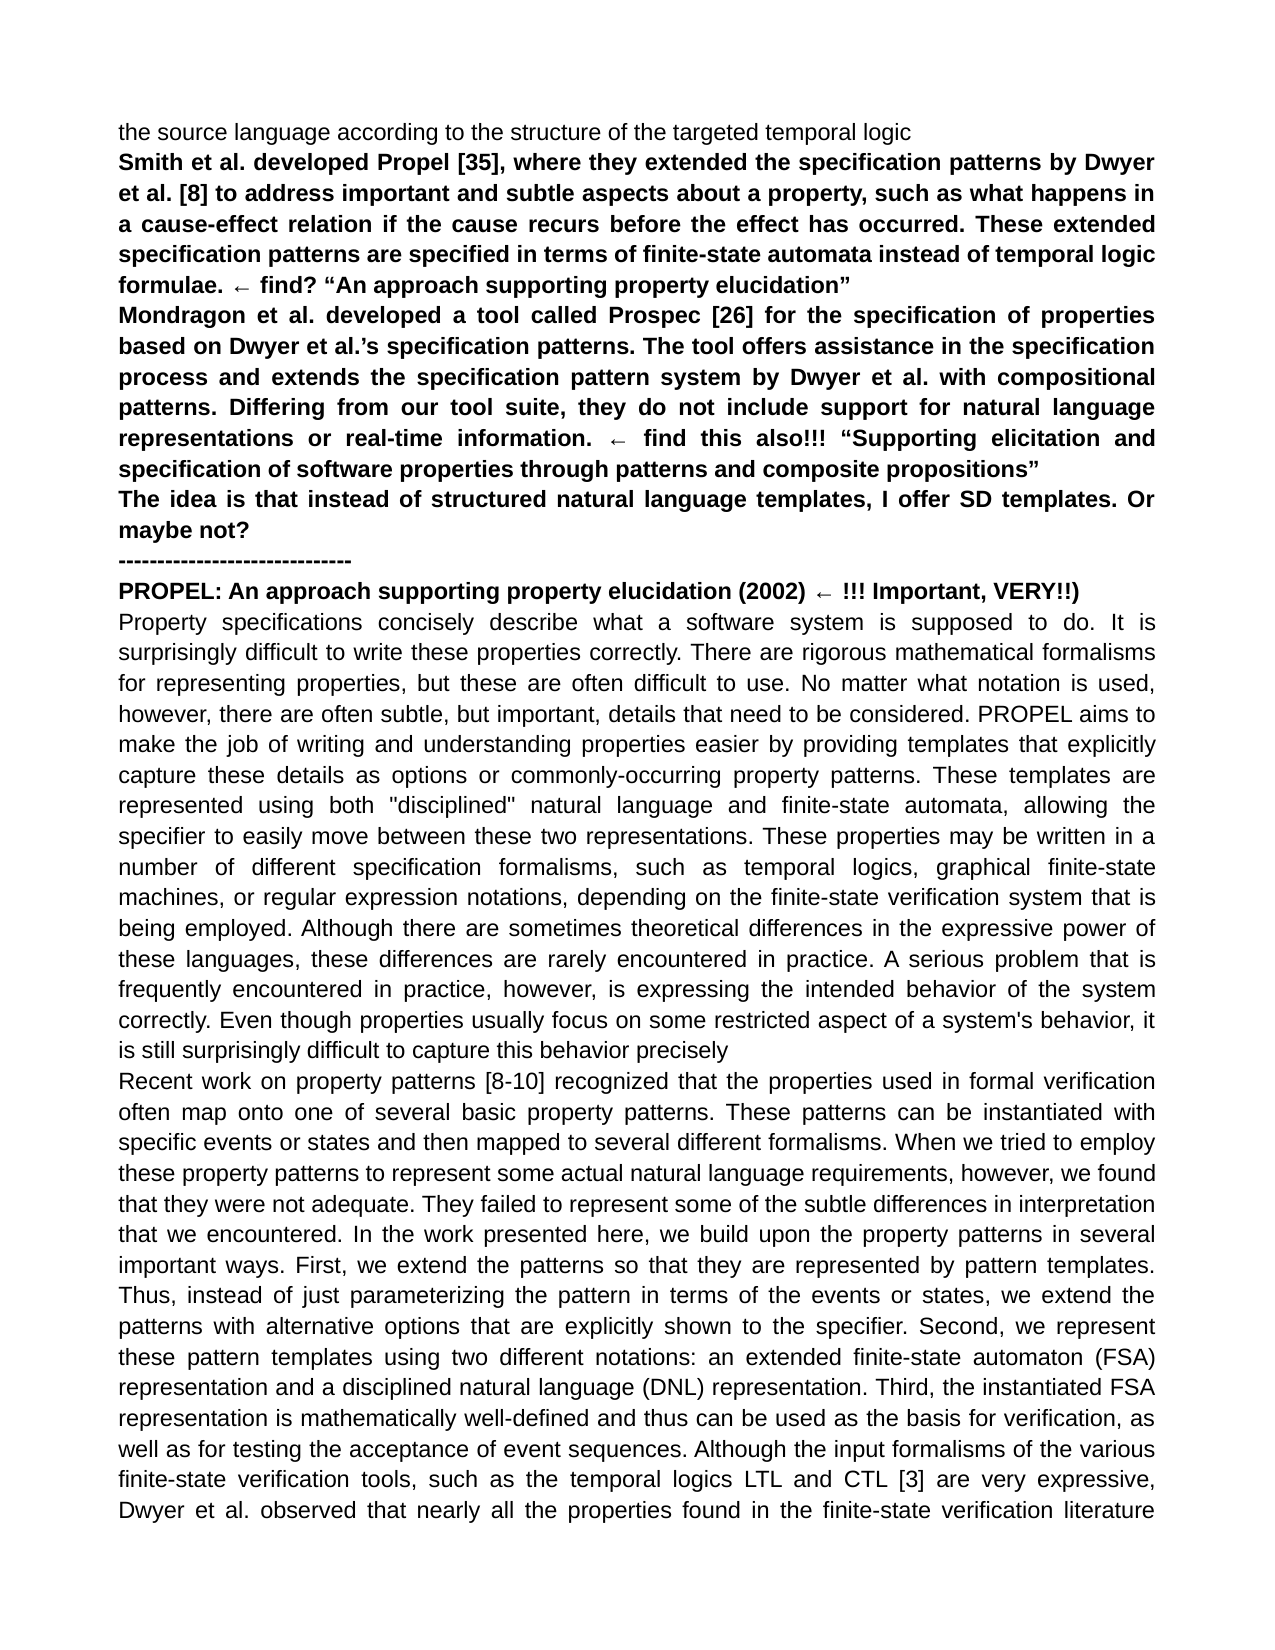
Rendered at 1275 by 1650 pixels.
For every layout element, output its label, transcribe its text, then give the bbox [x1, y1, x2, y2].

text ------------------------------ [118, 547, 1157, 574]
text the source language according to the structure of the targeted temporal logic [118, 118, 1157, 145]
text Property specifications concisely describe what a software system is supposed to do. It is surprisingly difficult to write these properties correctly. There are rigorous mathematical formalisms for representing properties, but these are often difficult to use. No matter what notation is used, however, there are often subtle, but important, details that need to be considered. PROPEL aims to make the job of writing and understanding properties easier by providing templates that explicitly capture these details as options or commonly-occurring property patterns. These templates are represented using both "disciplined" natural language and finite-state automata, allowing the specifier to easily move between these two representations. These properties may be written in a number of different specification formalisms, such as temporal logics, graphical finite-state machines, or regular expression notations, depending on the finite-state verification system that is being employed. Although there are sometimes theoretical differences in the expressive power of these languages, these differences are rarely encountered in practice. A serious problem that is frequently encountered in practice, however, is expressing the intended behavior of the system correctly. Even though properties usually focus on some restricted aspect of a system's behavior, it is still surprisingly difficult to capture this behavior precisely [118, 608, 1157, 1064]
text PROPEL: An approach supporting property elucidation (2002) ← !!! Important, VERY!!) [118, 577, 1157, 604]
text Mondragon et al. developed a tool called Prospec [26] for the specification of properties based on Dwyer et al.’s specification patterns. The tool offers assistance in the specification process and extends the specification pattern system by Dwyer et al. with compositional patterns. Differing from our tool suite, they do not include support for natural language representations or real-time information. ← find this also!!! “Supporting elicitation and specification of software properties through patterns and composite propositions” [118, 302, 1157, 482]
text The idea is that instead of structured natural language templates, I offer SD templates. Or maybe not? [118, 486, 1157, 543]
text Recent work on property patterns [8-10] recognized that the properties used in formal verification often map onto one of several basic property patterns. These patterns can be instantiated with specific events or states and then mapped to several different formalisms. When we tried to employ these property patterns to represent some actual natural language requirements, however, we found that they were not adequate. They failed to represent some of the subtle differences in interpretation that we encountered. In the work presented here, we build upon the property patterns in several important ways. First, we extend the patterns so that they are represented by pattern templates. Thus, instead of just parameterizing the pattern in terms of the events or states, we extend the patterns with alternative options that are explicitly shown to the specifier. Second, we represent these pattern templates using two different notations: an extended finite-state automaton (FSA) representation and a disciplined natural language (DNL) representation. Third, the instantiated FSA representation is mathematically well-defined and thus can be used as the basis for verification, as well as for testing the acceptance of event sequences. Although the input formalisms of the various finite-state verification tools, such as the temporal logics LTL and CTL [3] are very expressive, Dwyer et al. observed that nearly all the properties found in the finite-state verification literature [118, 1067, 1157, 1523]
text Smith et al. developed Propel [35], where they extended the specification patterns by Dwyer et al. [8] to address important and subtle aspects about a property, such as what happens in a cause-effect relation if the cause recurs before the effect has occurred. These extended specification patterns are specified in terms of finite-state automata instead of temporal logic formulae. ← find? “An approach supporting property elucidation” [118, 149, 1157, 298]
